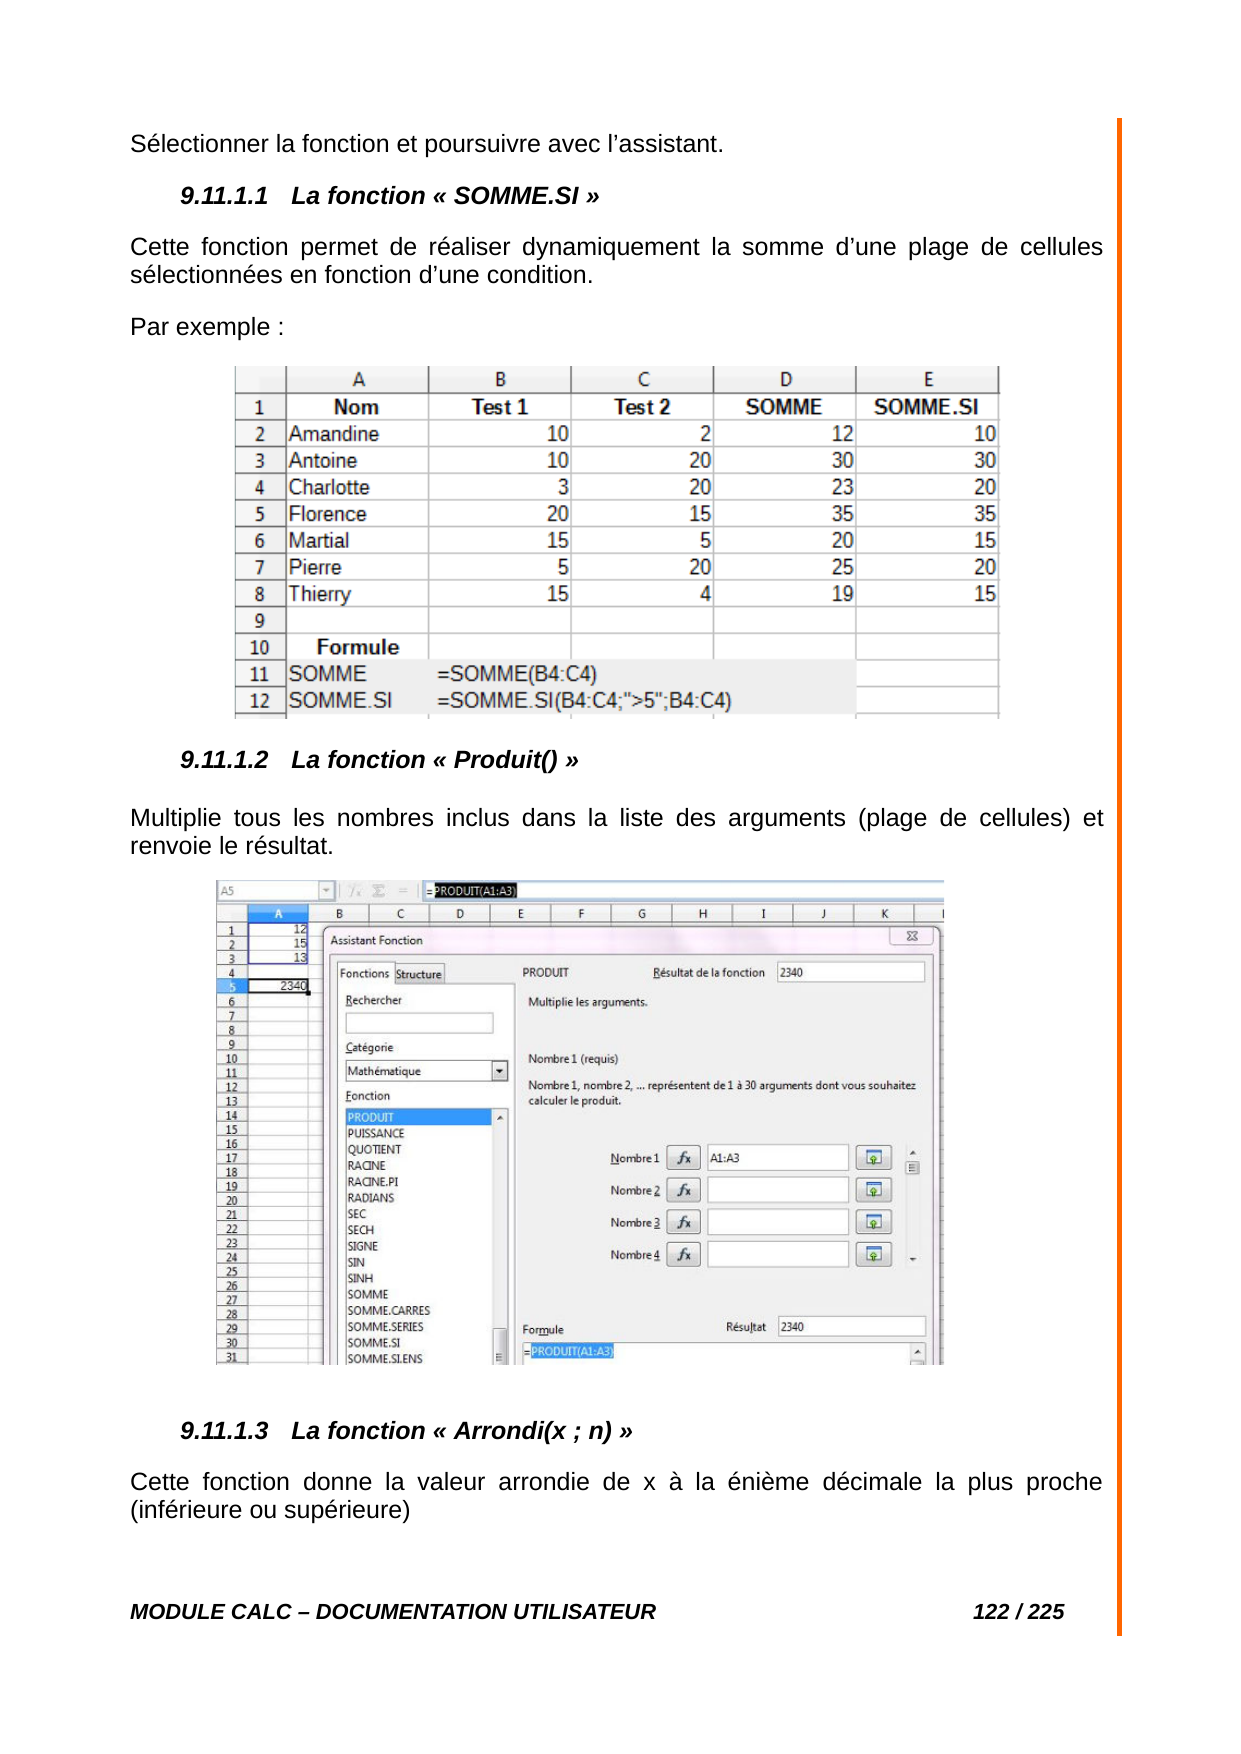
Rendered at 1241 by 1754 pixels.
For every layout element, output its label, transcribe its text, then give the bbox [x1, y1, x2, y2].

picture [234, 366, 1001, 719]
picture [216, 880, 945, 1365]
subtitle La fonction « Arrondi(x ; n) » [180, 1417, 1105, 1444]
text Multiplie tous les nombres inclus dans la liste des arguments (plage de cellules) et renvoie le résultat. [130, 804, 1105, 860]
text Cette fonction permet de réaliser dynamiquement la somme d’une plage de cellules sélectionnées en fonction d’une condition. [130, 233, 1105, 289]
subtitle La fonction « SOMME.SI » [180, 181, 1105, 209]
text Cette fonction donne la valeur arrondie de x à la énième décimale la plus proche (inférieure ou supérieure) [130, 1468, 1105, 1524]
text Sélectionner la fonction et poursuivre avec l’assistant. [130, 130, 1105, 158]
text Par exemple : [130, 312, 1105, 340]
subtitle La fonction « Produit() » [180, 746, 1105, 774]
